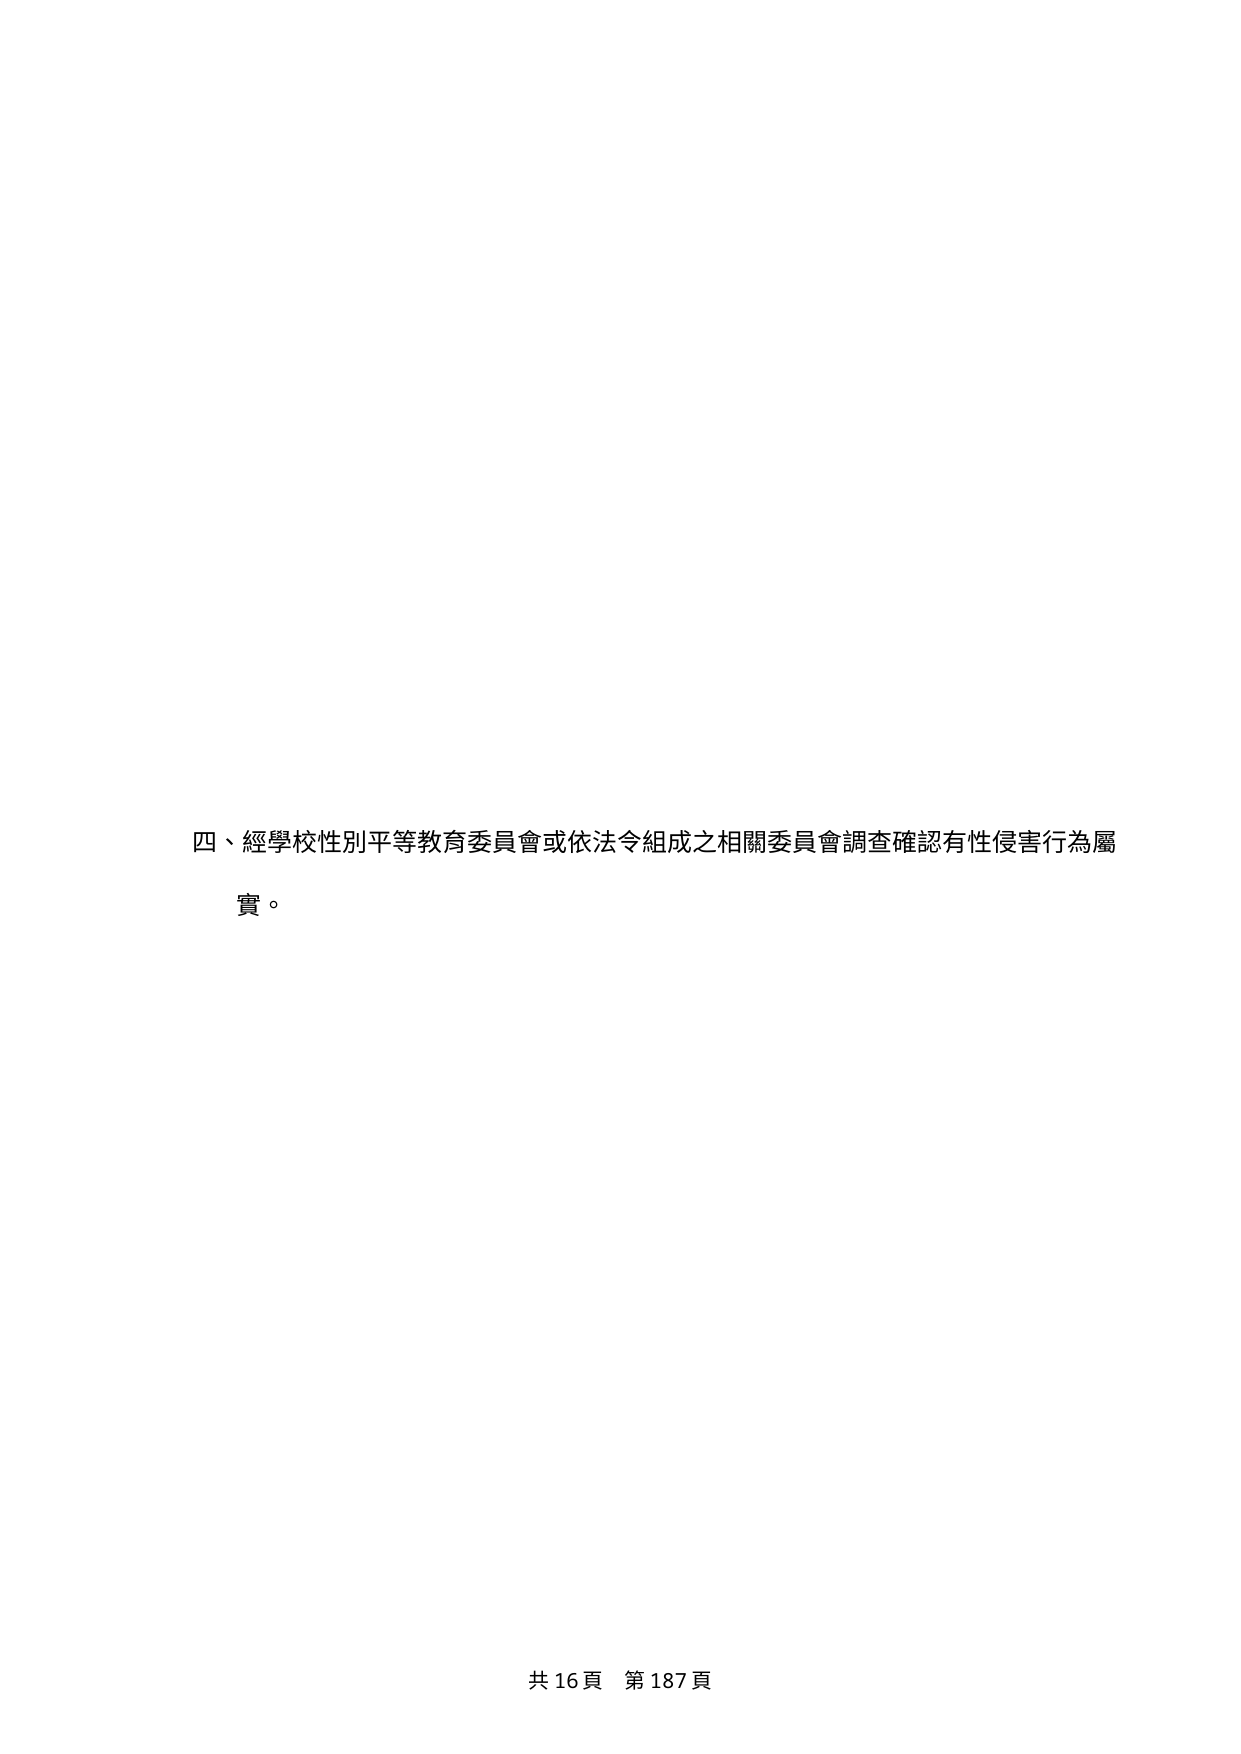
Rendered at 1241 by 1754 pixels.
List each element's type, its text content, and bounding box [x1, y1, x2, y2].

text 四、經學校性別平等教育委員會或依法令組成之相關委員會調查確認有性侵害行為屬實。 [192, 799, 1122, 924]
